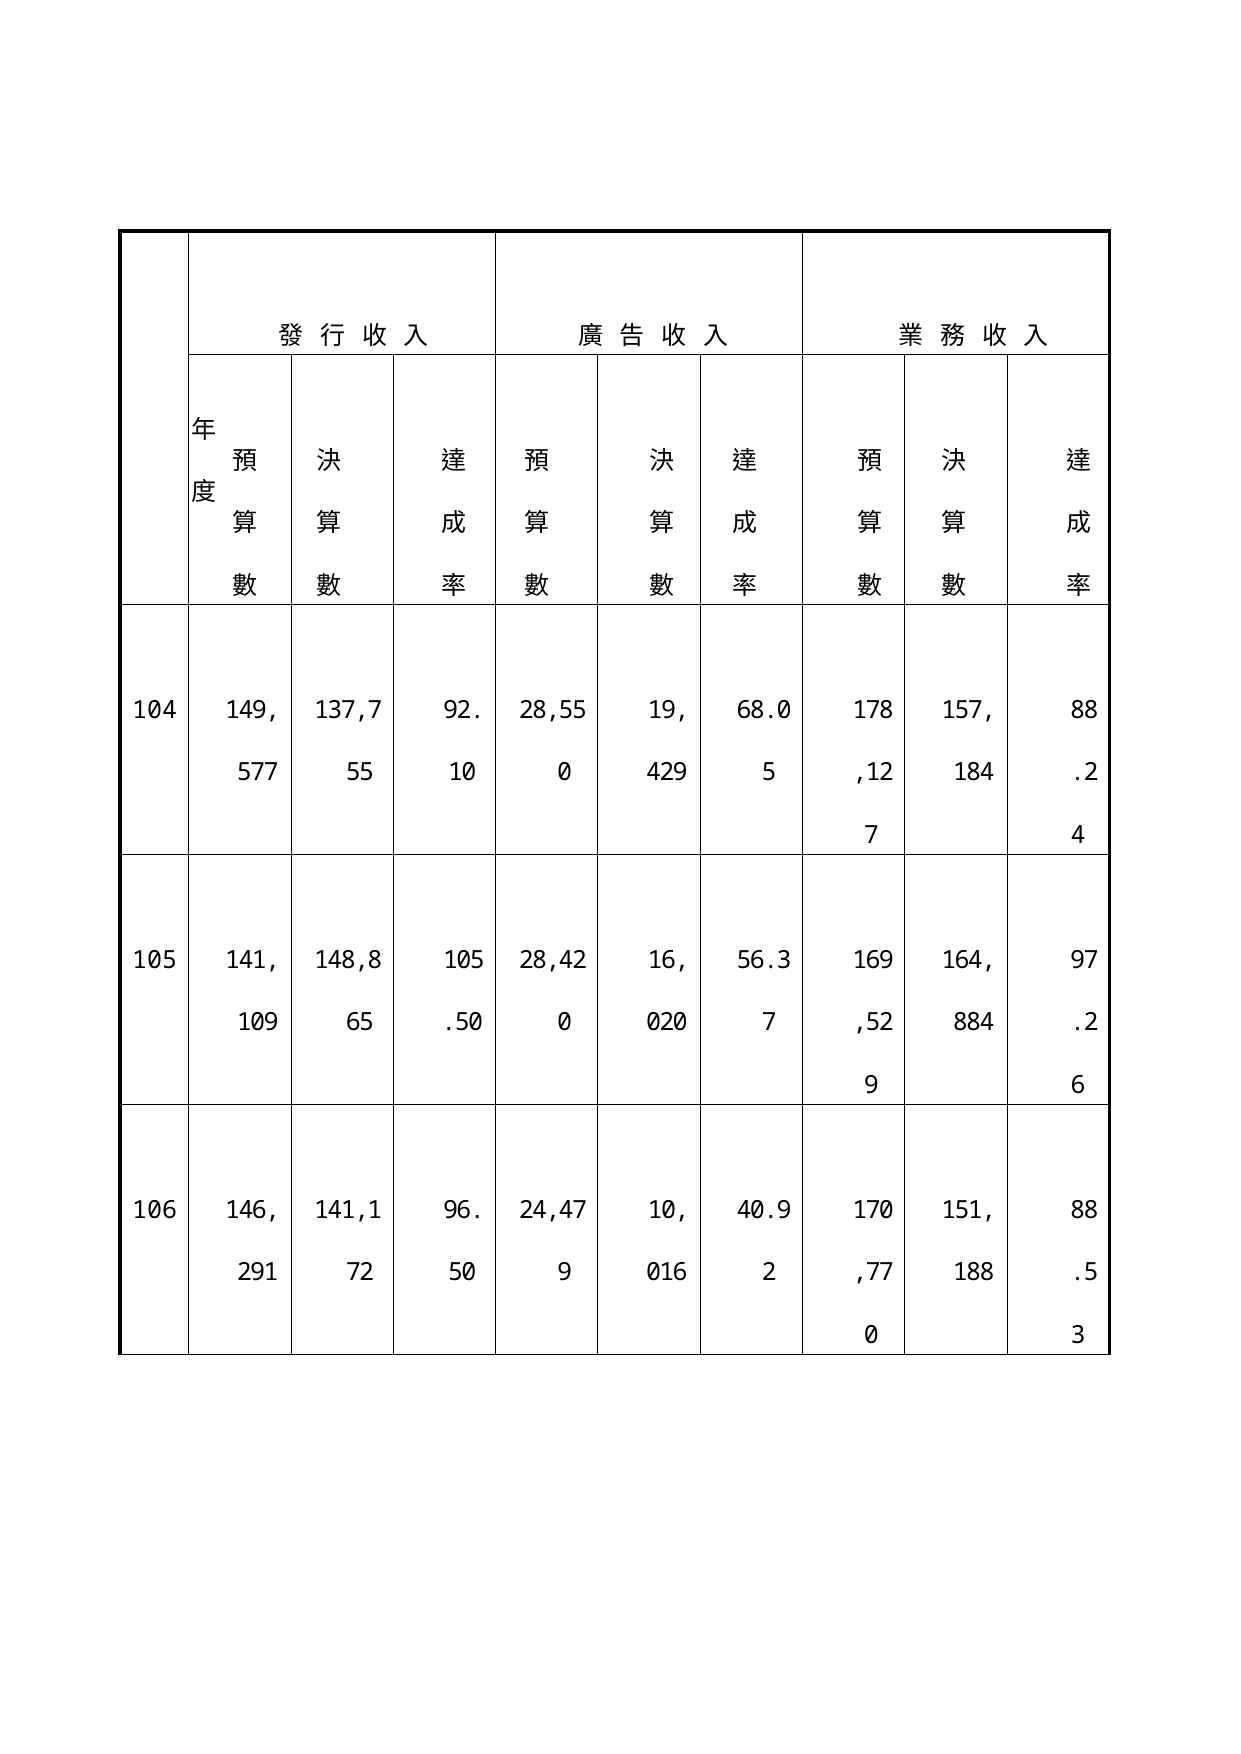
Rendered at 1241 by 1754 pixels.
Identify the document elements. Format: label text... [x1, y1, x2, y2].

table_cell 預算數 [189, 355, 291, 604]
table_cell 141,172 [292, 1105, 393, 1354]
table_cell 40.92 [701, 1105, 802, 1354]
table_cell 105.50 [394, 855, 495, 1104]
table_cell 105 [122, 855, 188, 1104]
table_cell 169,529 [803, 855, 904, 1104]
table_cell 141,109 [189, 855, 291, 1104]
table_cell 157,184 [905, 605, 1007, 854]
table_cell 10,016 [598, 1105, 700, 1354]
table_cell 148,865 [292, 855, 393, 1104]
table_header 年度 [122, 233, 188, 604]
table_cell 28,550 [496, 605, 597, 854]
table_cell 146,291 [189, 1105, 291, 1354]
table_cell 決算數 [905, 355, 1007, 604]
table_cell 170,770 [803, 1105, 904, 1354]
table_cell 88.24 [1008, 605, 1108, 854]
table_cell 預算數 [803, 355, 904, 604]
table_cell 16,020 [598, 855, 700, 1104]
table_cell 137,755 [292, 605, 393, 854]
table_cell 88.53 [1008, 1105, 1108, 1354]
table_cell 24,479 [496, 1105, 597, 1354]
table_cell 達成率 [1008, 355, 1108, 604]
table_cell 達成率 [701, 355, 802, 604]
table_cell 19,429 [598, 605, 700, 854]
table_cell 104 [122, 605, 188, 854]
table_cell 178,127 [803, 605, 904, 854]
table_header 廣告收入 [496, 233, 802, 354]
table_cell 92.10 [394, 605, 495, 854]
table_cell 決算數 [598, 355, 700, 604]
table_cell 達成率 [394, 355, 495, 604]
table_cell 28,420 [496, 855, 597, 1104]
table_cell 決算數 [292, 355, 393, 604]
table_cell 97.26 [1008, 855, 1108, 1104]
table_header 發行收入 [189, 233, 495, 354]
table_cell 164,884 [905, 855, 1007, 1104]
table_cell 68.05 [701, 605, 802, 854]
table_header 業務收入 [803, 233, 1108, 354]
table_cell 151,188 [905, 1105, 1007, 1354]
table_cell 56.37 [701, 855, 802, 1104]
table_cell 149,577 [189, 605, 291, 854]
table_cell 96.50 [394, 1105, 495, 1354]
table_cell 106 [122, 1105, 188, 1354]
table_cell 預算數 [496, 355, 597, 604]
